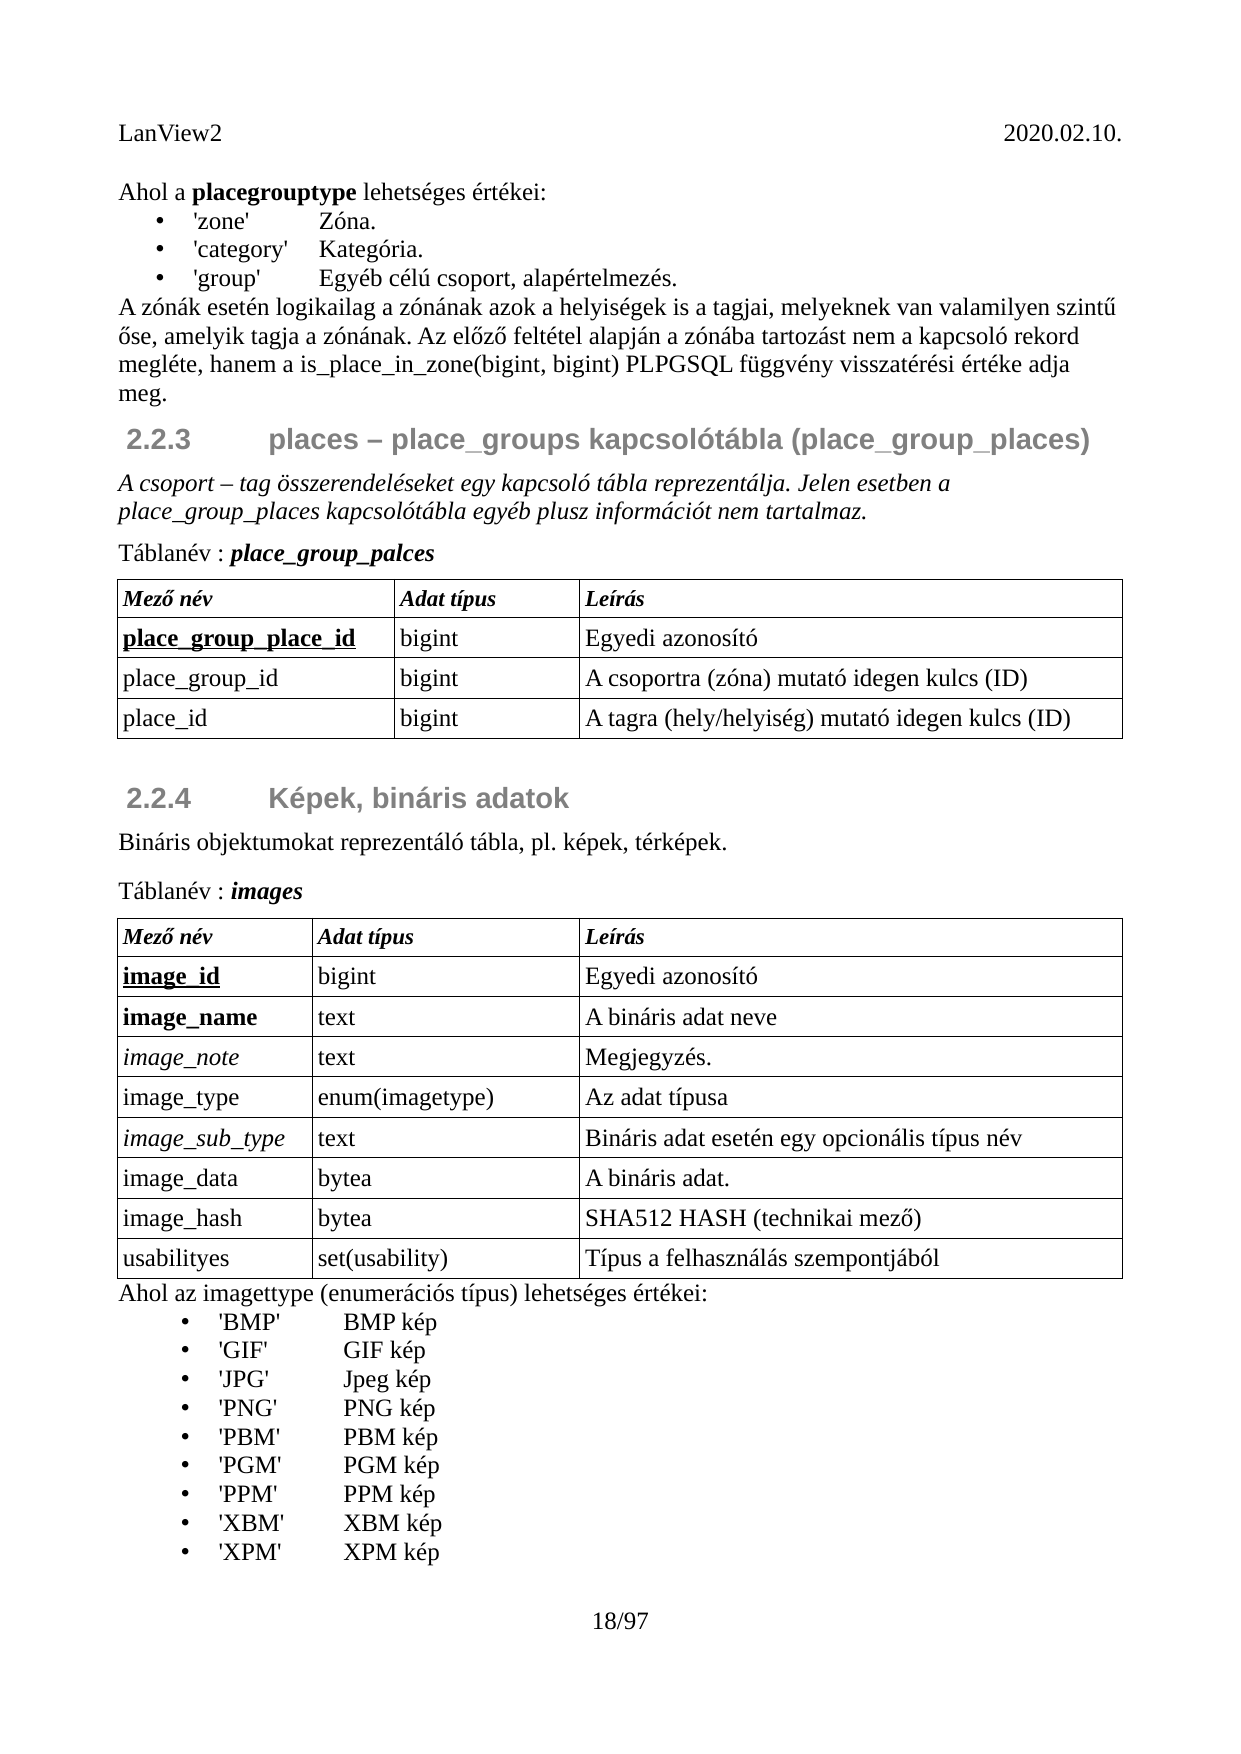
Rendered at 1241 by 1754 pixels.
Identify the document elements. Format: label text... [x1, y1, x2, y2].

table_header Adat típus [395, 580, 579, 617]
list 'BMP' BMP kép [181, 1307, 1122, 1336]
table_cell text [313, 1037, 579, 1076]
table_header Mező név [118, 580, 394, 617]
list 'PNG' PNG kép [181, 1393, 1122, 1422]
table_header Mező név [118, 919, 312, 956]
table_cell Megjegyzés. [580, 1037, 1122, 1076]
list 'zone' Zóna. [156, 206, 1122, 234]
text Bináris objektumokat reprezentáló tábla, pl. képek, térképek. [118, 827, 1122, 856]
table_cell bytea [313, 1158, 579, 1197]
subtitle places – place_groups kapcsolótábla (place_group_places) [118, 422, 1122, 455]
table_cell A tagra (hely/helyiség) mutató idegen kulcs (ID) [580, 699, 1122, 738]
text Táblanév : images [118, 876, 1122, 905]
table_cell place_group_id [118, 658, 394, 697]
table_cell Az adat típusa [580, 1077, 1122, 1117]
list 'category' Kategória. [156, 234, 1122, 263]
text Ahol a placegrouptype lehetséges értékei: [118, 177, 1122, 206]
table_cell bigint [395, 699, 579, 738]
table_cell A bináris adat neve [580, 997, 1122, 1036]
text Ahol az imagettype (enumerációs típus) lehetséges értékei: [118, 1279, 1122, 1307]
table_header Leírás [580, 580, 1122, 617]
table_cell image_hash [118, 1199, 312, 1238]
list 'PBM' PBM kép [181, 1422, 1122, 1451]
table_cell Egyedi azonosító [580, 618, 1122, 657]
text A zónák esetén logikailag a zónának azok a helyiségek is a tagjai, melyeknek van valamilyen szintű őse, amelyik tagja a zónának. Az előző feltétel alapján a zónába tartozást nem a kapcsoló rekord megléte, hanem a is_place_in_zone(bigint, bigint) PLPGSQL függvény visszatérési értéke adja meg. [118, 292, 1122, 407]
list 'group' Egyéb célú csoport, alapértelmezés. [156, 263, 1122, 292]
text Táblanév : place_group_palces [118, 538, 1122, 566]
list 'PPM' PPM kép [181, 1479, 1122, 1508]
table_cell set(usability) [313, 1239, 579, 1278]
list 'XBM' XBM kép [181, 1508, 1122, 1537]
table_cell bigint [395, 658, 579, 697]
table_cell text [313, 997, 579, 1036]
table_cell A bináris adat. [580, 1158, 1122, 1197]
subtitle Képek, bináris adatok [118, 781, 1122, 815]
table_cell bigint [395, 618, 579, 657]
text A csoport – tag összerendeléseket egy kapcsoló tábla reprezentálja. Jelen esetben a place_group_places kapcsolótábla egyéb plusz információt nem tartalmaz. [118, 468, 1122, 525]
list 'GIF' GIF kép [181, 1336, 1122, 1364]
table_cell image_note [118, 1037, 312, 1076]
list 'PGM' PGM kép [181, 1451, 1122, 1479]
table_cell text [313, 1118, 579, 1157]
table_header Adat típus [313, 919, 579, 956]
table_cell Egyedi azonosító [580, 957, 1122, 996]
table_cell image_id [118, 957, 312, 996]
table_cell Típus a felhasználás szempontjából [580, 1239, 1122, 1278]
table_cell Bináris adat esetén egy opcionális típus név [580, 1118, 1122, 1157]
table_header Leírás [580, 919, 1122, 956]
list 'XPM' XPM kép [181, 1537, 1122, 1566]
list 'JPG' Jpeg kép [181, 1364, 1122, 1393]
table_cell image_type [118, 1077, 312, 1117]
table_cell image_name [118, 997, 312, 1036]
table_cell image_sub_type [118, 1118, 312, 1157]
table_cell SHA512 HASH (technikai mező) [580, 1199, 1122, 1238]
table_cell bigint [313, 957, 579, 996]
table_cell A csoportra (zóna) mutató idegen kulcs (ID) [580, 658, 1122, 697]
table_cell enum(imagetype) [313, 1077, 579, 1117]
table_cell place_group_place_id [118, 618, 394, 657]
table_cell bytea [313, 1199, 579, 1238]
table_cell place_id [118, 699, 394, 738]
table_cell image_data [118, 1158, 312, 1197]
table_cell usabilityes [118, 1239, 312, 1278]
